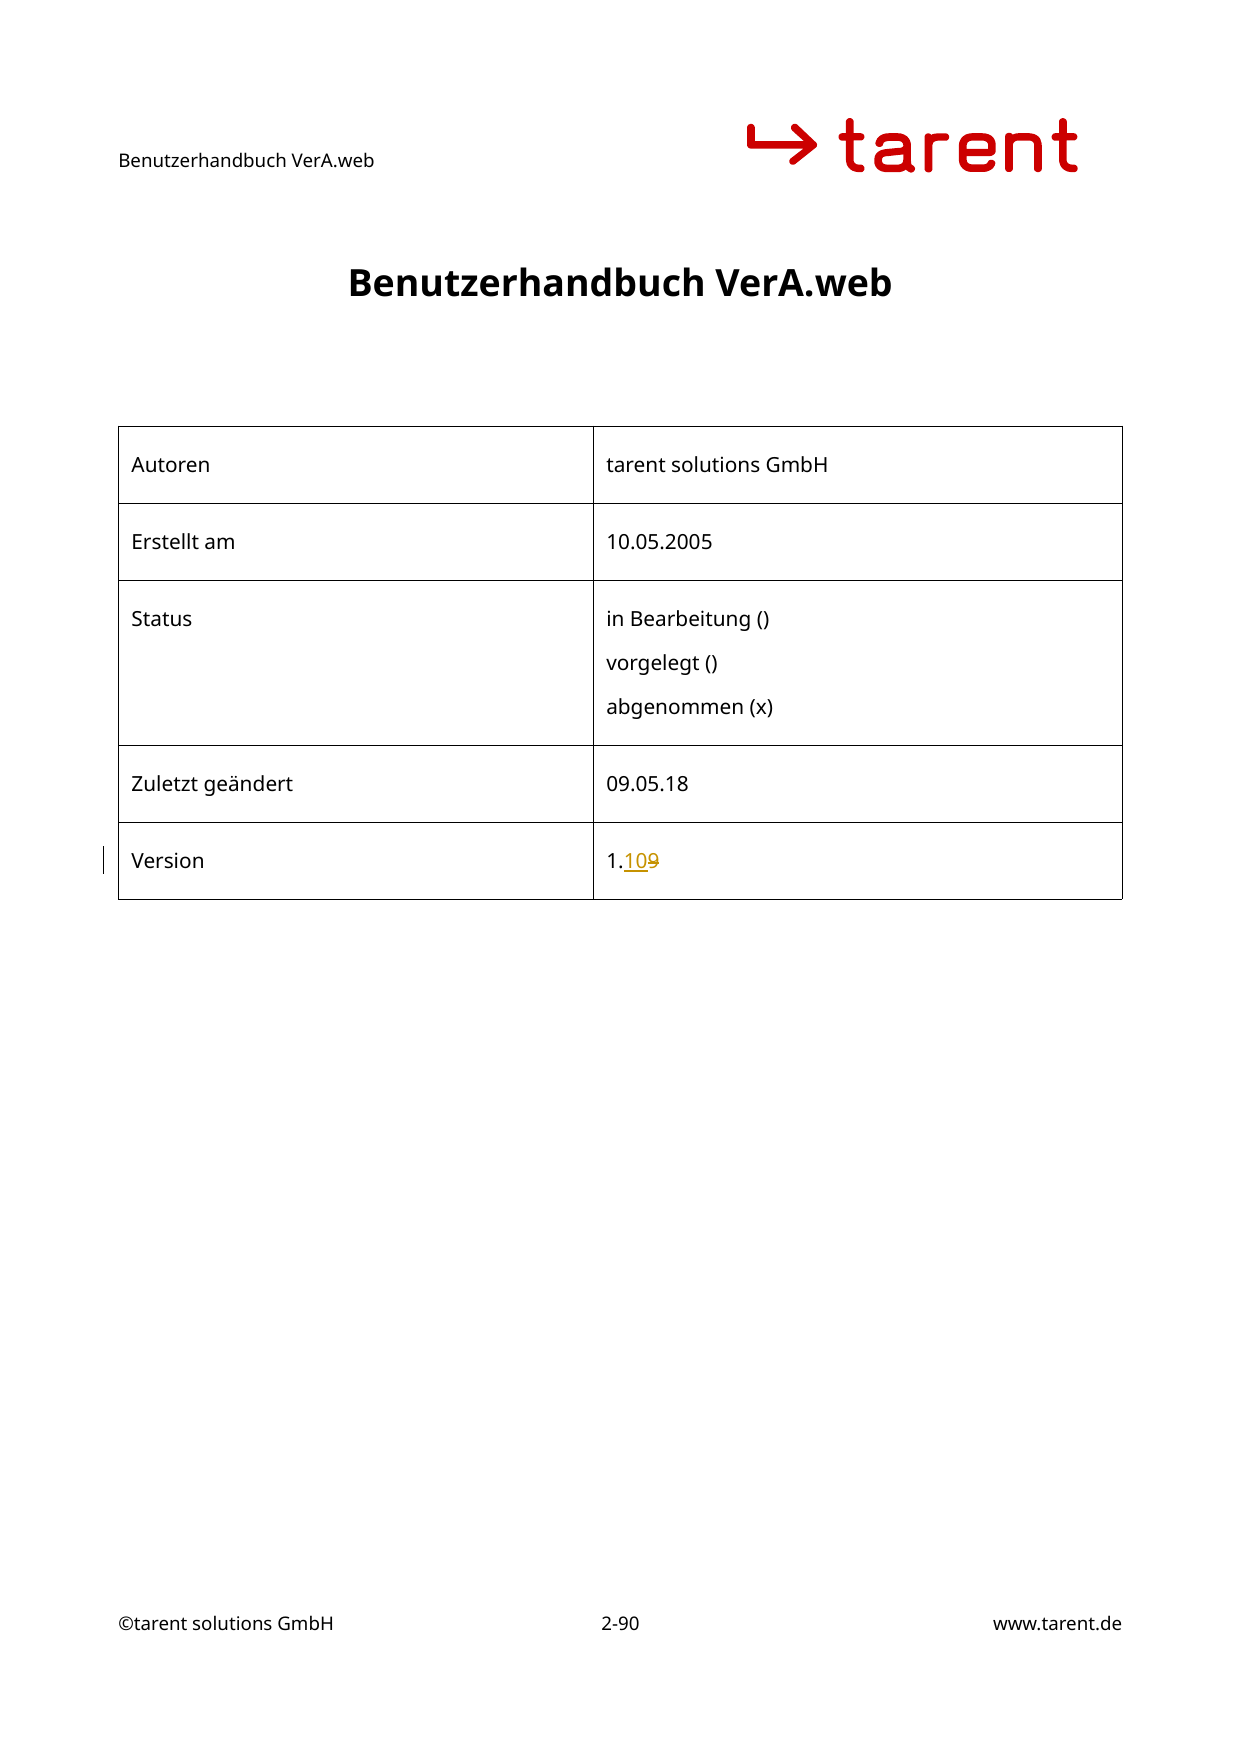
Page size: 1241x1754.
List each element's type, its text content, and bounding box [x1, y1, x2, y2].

table_cell 10.05.2005 [594, 504, 1122, 580]
table_cell 09.05.18 [594, 746, 1122, 822]
table_cell in Bearbeitung () vorgelegt () abgenommen (x) [594, 581, 1122, 744]
table_header Autoren [119, 427, 593, 503]
table_header tarent solutions GmbH [594, 427, 1122, 503]
table_cell Erstellt am [119, 504, 593, 580]
table_cell 1.10 [594, 823, 1122, 899]
table_cell Zuletzt geändert [119, 746, 593, 822]
table_cell Version [119, 823, 593, 899]
table_cell Status [119, 581, 593, 744]
title Benutzerhandbuch VerA.web [118, 257, 1122, 308]
